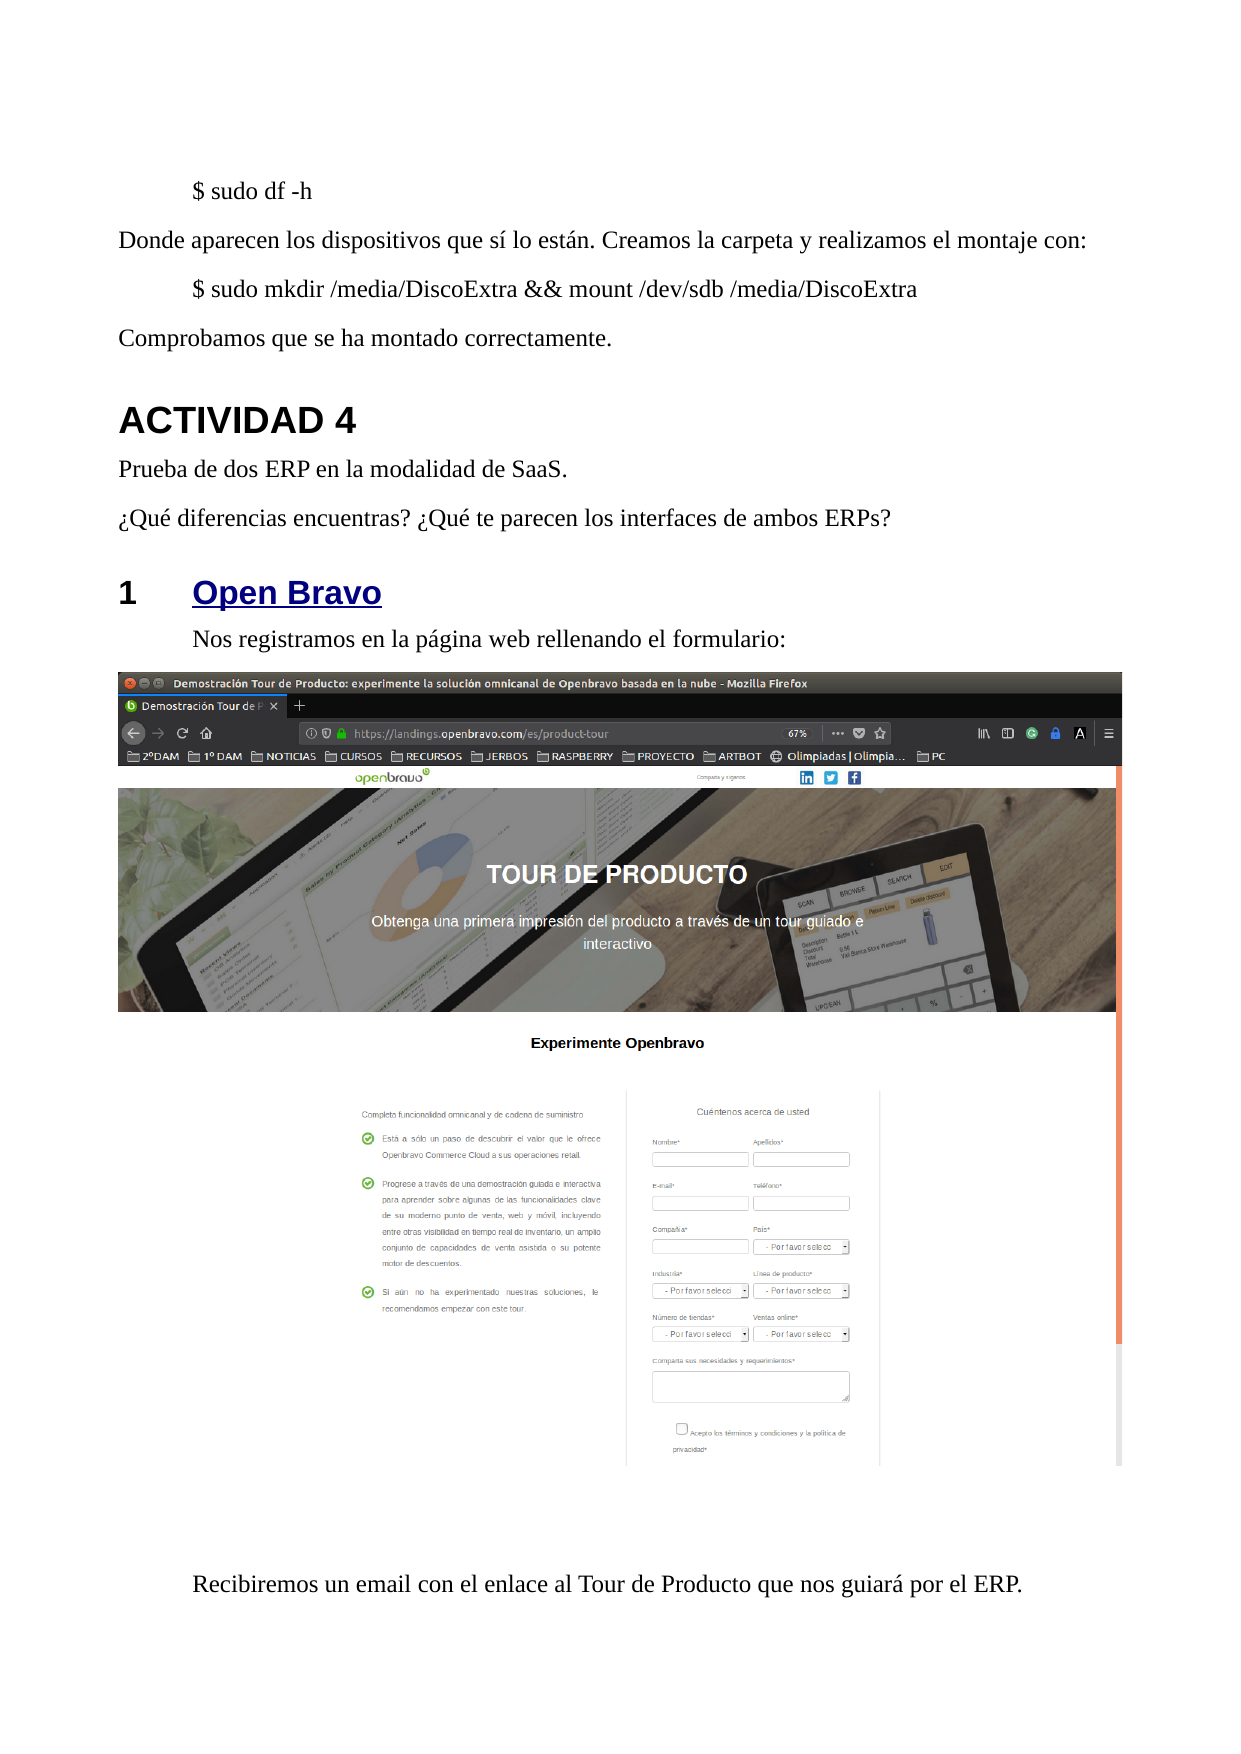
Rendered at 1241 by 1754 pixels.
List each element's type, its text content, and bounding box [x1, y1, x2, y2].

subtitle Open Bravo [118, 573, 1122, 611]
text Prueba de dos ERP en la modalidad de SaaS. [118, 454, 1122, 482]
text Recibiremos un email con el enlace al Tour de Producto que nos guiará por el ERP. [118, 1569, 1122, 1598]
text $ sudo df -h [118, 176, 1122, 205]
text Comprobamos que se ha montado correctamente. [118, 323, 1122, 352]
picture [118, 672, 1123, 1466]
text $ sudo mkdir /media/DiscoExtra && mount /dev/sdb /media/DiscoExtra [118, 274, 1122, 303]
subtitle ACTIVIDAD 4 [118, 398, 1122, 441]
text Donde aparecen los dispositivos que sí lo están. Creamos la carpeta y realizamos el montaje con: [118, 225, 1122, 254]
text Nos registramos en la página web rellenando el formulario: [118, 624, 1122, 653]
text ¿Qué diferencias encuentras? ¿Qué te parecen los interfaces de ambos ERPs? [118, 503, 1122, 532]
